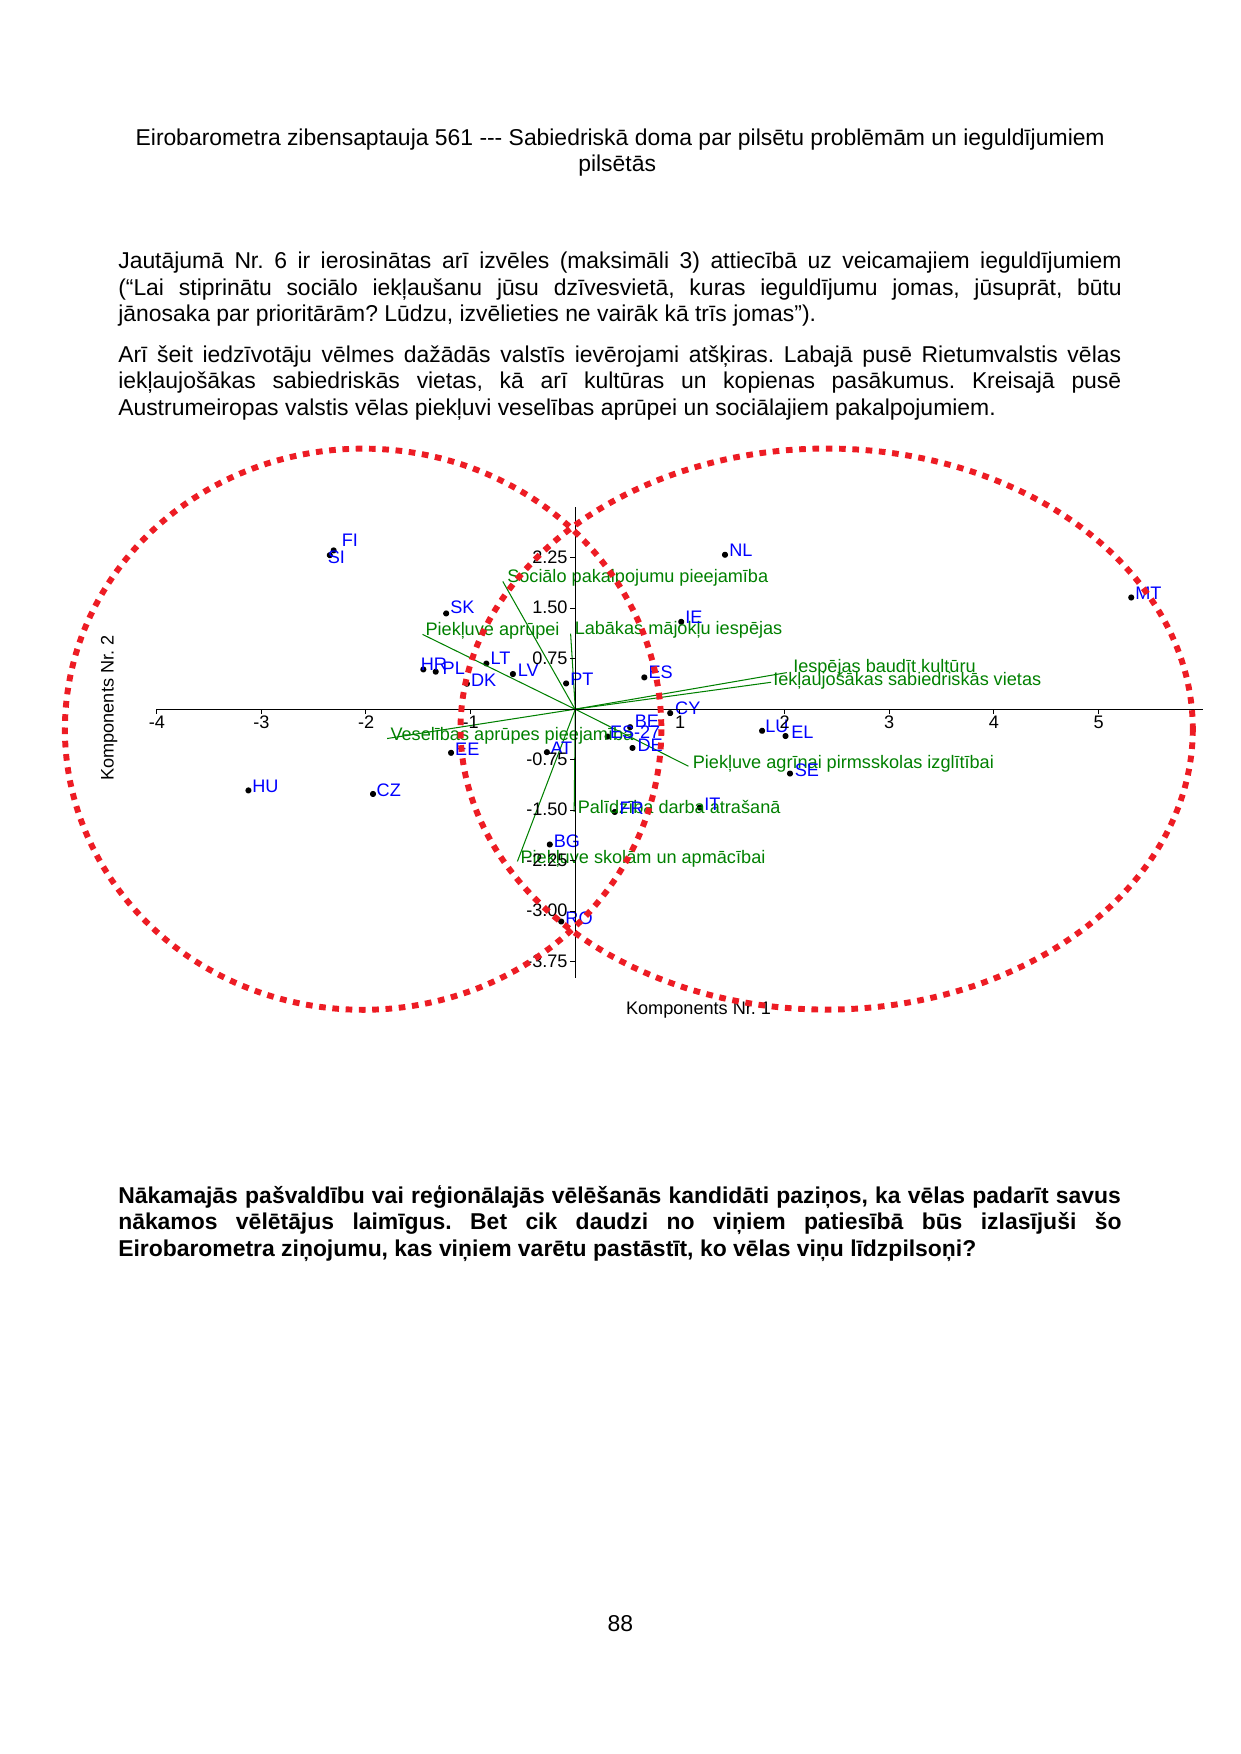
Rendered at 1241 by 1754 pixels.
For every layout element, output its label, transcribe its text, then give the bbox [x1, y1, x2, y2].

text Arī šeit iedzīvotāju vēlmes dažādās valstīs ievērojami atšķiras. Labajā pusē Rietumvalstis vēlas iekļaujošākas sabiedriskās vietas, kā arī kultūras un kopienas pasākumus. Kreisajā pusē Austrumeiropas valstis vēlas piekļuvi veselības aprūpei un sociālajiem pakalpojumiem. [118, 341, 1122, 420]
text Nākamajās pašvaldību vai reģionālajās vēlēšanās kandidāti paziņos, ka vēlas padarīt savus nākamos vēlētājus laimīgus. Bet cik daudzi no viņiem patiesībā būs izlasījuši šo Eirobarometra ziņojumu, kas viņiem varētu pastāstīt, ko vēlas viņu līdzpilsoņi? [118, 1182, 1122, 1261]
text Jautājumā Nr. 6 ir ierosinātas arī izvēles (maksimāli 3) attiecībā uz veicamajiem ieguldījumiem (“Lai stiprinātu sociālo iekļaušanu jūsu dzīvesvietā, kuras ieguldījumu jomas, jūsuprāt, būtu jānosaka par prioritārām? Lūdzu, izvēlieties ne vairāk kā trīs jomas”). [118, 247, 1122, 326]
